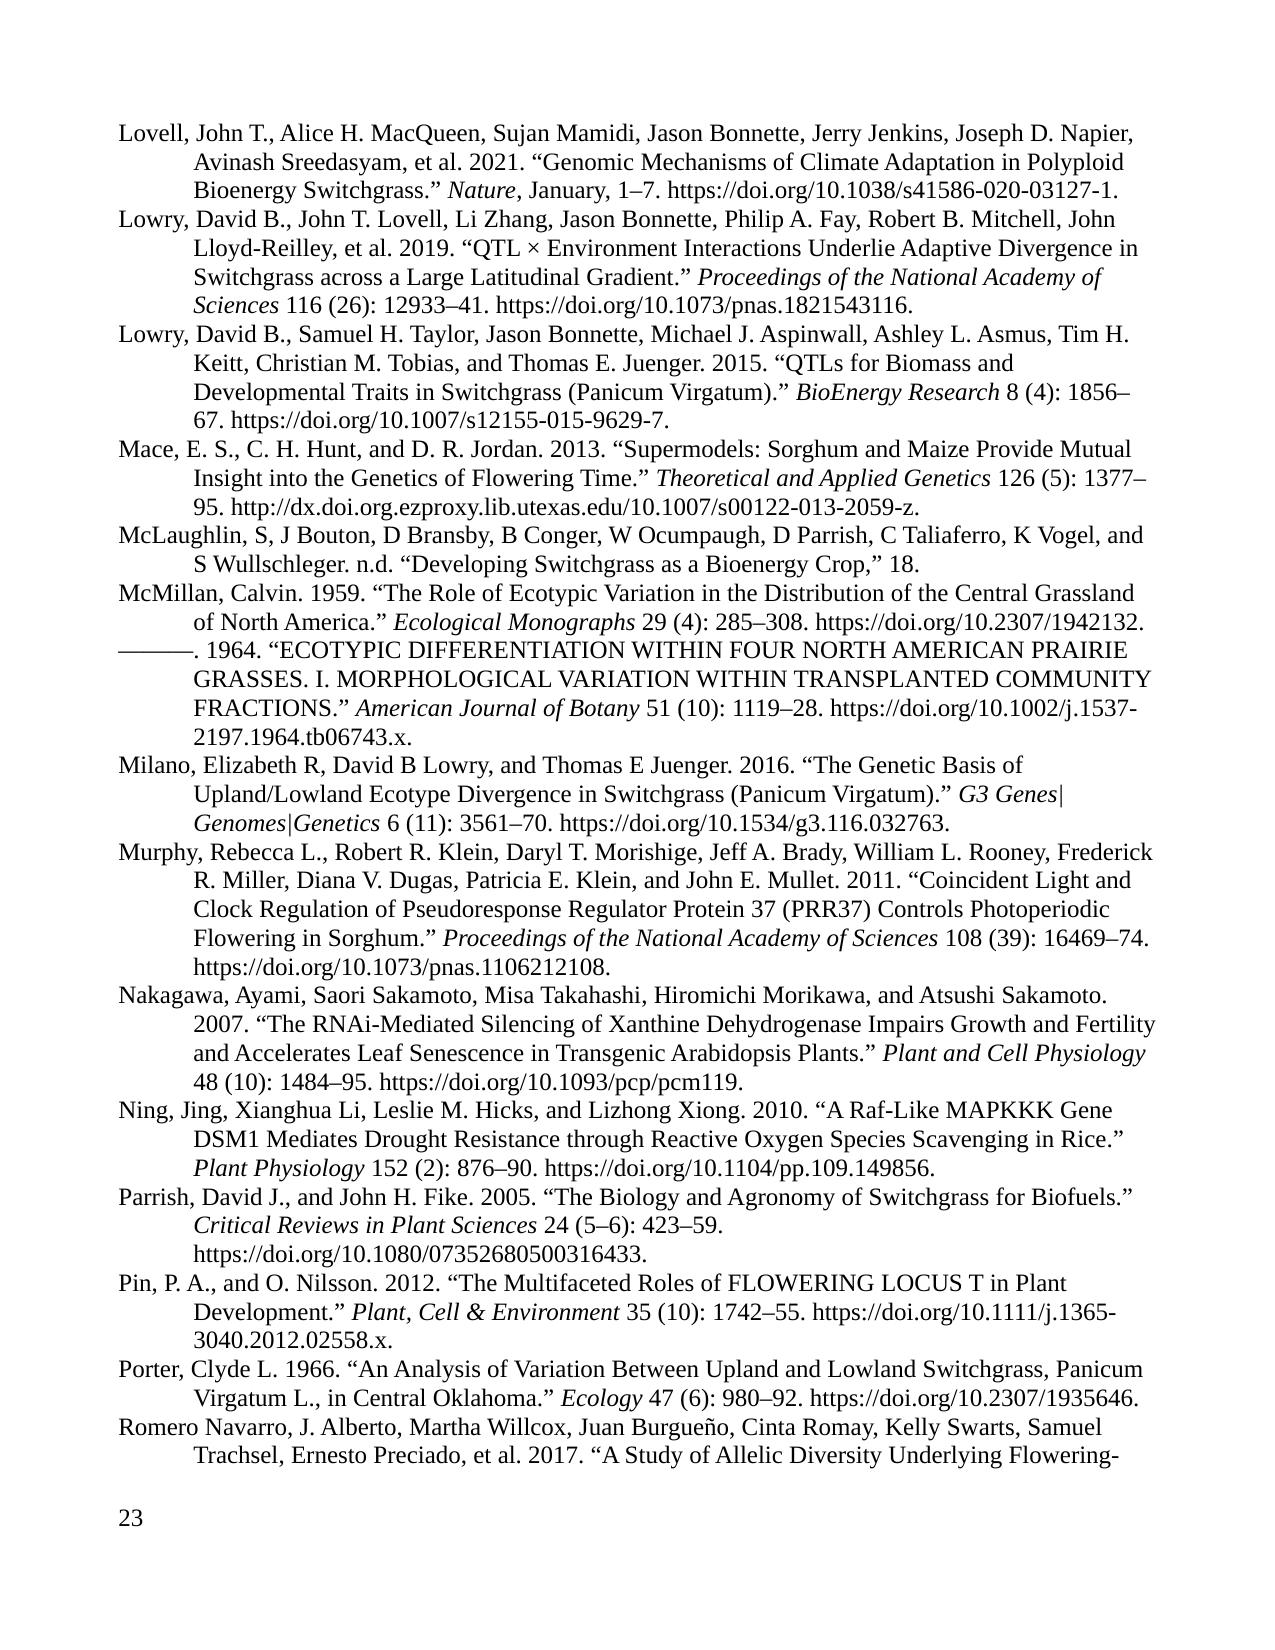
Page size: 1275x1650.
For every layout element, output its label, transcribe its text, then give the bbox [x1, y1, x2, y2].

text Porter, Clyde L. 1966. “An Analysis of Variation Between Upland and Lowland Switchgrass, Panicum Virgatum L., in Central Oklahoma.” Ecology 47 (6): 980–92. https://doi.org/10.2307/1935646. [118, 1354, 1157, 1412]
text Lovell, John T., Alice H. MacQueen, Sujan Mamidi, Jason Bonnette, Jerry Jenkins, Joseph D. Napier, Avinash Sreedasyam, et al. 2021. “Genomic Mechanisms of Climate Adaptation in Polyploid Bioenergy Switchgrass.” Nature, January, 1–7. https://doi.org/10.1038/s41586-020-03127-1. [118, 118, 1157, 204]
text Lowry, David B., Samuel H. Taylor, Jason Bonnette, Michael J. Aspinwall, Ashley L. Asmus, Tim H. Keitt, Christian M. Tobias, and Thomas E. Juenger. 2015. “QTLs for Biomass and Developmental Traits in Switchgrass (Panicum Virgatum).” BioEnergy Research 8 (4): 1856–67. https://doi.org/10.1007/s12155-015-9629-7. [118, 319, 1157, 434]
text Murphy, Rebecca L., Robert R. Klein, Daryl T. Morishige, Jeff A. Brady, William L. Rooney, Frederick R. Miller, Diana V. Dugas, Patricia E. Klein, and John E. Mullet. 2011. “Coincident Light and Clock Regulation of Pseudoresponse Regulator Protein 37 (PRR37) Controls Photoperiodic Flowering in Sorghum.” Proceedings of the National Academy of Sciences 108 (39): 16469–74. https://doi.org/10.1073/pnas.1106212108. [118, 837, 1157, 981]
text Nakagawa, Ayami, Saori Sakamoto, Misa Takahashi, Hiromichi Morikawa, and Atsushi Sakamoto. 2007. “The RNAi-Mediated Silencing of Xanthine Dehydrogenase Impairs Growth and Fertility and Accelerates Leaf Senescence in Transgenic Arabidopsis Plants.” Plant and Cell Physiology 48 (10): 1484–95. https://doi.org/10.1093/pcp/pcm119. [118, 981, 1157, 1096]
text Pin, P. A., and O. Nilsson. 2012. “The Multifaceted Roles of FLOWERING LOCUS T in Plant Development.” Plant, Cell & Environment 35 (10): 1742–55. https://doi.org/10.1111/j.1365-3040.2012.02558.x. [118, 1268, 1157, 1354]
text Romero Navarro, J. Alberto, Martha Willcox, Juan Burgueño, Cinta Romay, Kelly Swarts, Samuel Trachsel, Ernesto Preciado, et al. 2017. “A Study of Allelic Diversity Underlying Flowering- [118, 1412, 1157, 1469]
text Ning, Jing, Xianghua Li, Leslie M. Hicks, and Lizhong Xiong. 2010. “A Raf-Like MAPKKK Gene DSM1 Mediates Drought Resistance through Reactive Oxygen Species Scavenging in Rice.” Plant Physiology 152 (2): 876–90. https://doi.org/10.1104/pp.109.149856. [118, 1096, 1157, 1182]
text ———. 1964. “ECOTYPIC DIFFERENTIATION WITHIN FOUR NORTH AMERICAN PRAIRIE GRASSES. I. MORPHOLOGICAL VARIATION WITHIN TRANSPLANTED COMMUNITY FRACTIONS.” American Journal of Botany 51 (10): 1119–28. https://doi.org/10.1002/j.1537-2197.1964.tb06743.x. [118, 636, 1157, 751]
text McLaughlin, S, J Bouton, D Bransby, B Conger, W Ocumpaugh, D Parrish, C Taliaferro, K Vogel, and S Wullschleger. n.d. “Developing Switchgrass as a Bioenergy Crop,” 18. [118, 521, 1157, 578]
text Lowry, David B., John T. Lovell, Li Zhang, Jason Bonnette, Philip A. Fay, Robert B. Mitchell, John Lloyd-Reilley, et al. 2019. “QTL × Environment Interactions Underlie Adaptive Divergence in Switchgrass across a Large Latitudinal Gradient.” Proceedings of the National Academy of Sciences 116 (26): 12933–41. https://doi.org/10.1073/pnas.1821543116. [118, 204, 1157, 319]
text Mace, E. S., C. H. Hunt, and D. R. Jordan. 2013. “Supermodels: Sorghum and Maize Provide Mutual Insight into the Genetics of Flowering Time.” Theoretical and Applied Genetics 126 (5): 1377–95. http://dx.doi.org.ezproxy.lib.utexas.edu/10.1007/s00122-013-2059-z. [118, 434, 1157, 521]
text McMillan, Calvin. 1959. “The Role of Ecotypic Variation in the Distribution of the Central Grassland of North America.” Ecological Monographs 29 (4): 285–308. https://doi.org/10.2307/1942132. [118, 578, 1157, 636]
text Milano, Elizabeth R, David B Lowry, and Thomas E Juenger. 2016. “The Genetic Basis of Upland/Lowland Ecotype Divergence in Switchgrass (Panicum Virgatum).” G3 Genes|Genomes|Genetics 6 (11): 3561–70. https://doi.org/10.1534/g3.116.032763. [118, 751, 1157, 837]
text Parrish, David J., and John H. Fike. 2005. “The Biology and Agronomy of Switchgrass for Biofuels.” Critical Reviews in Plant Sciences 24 (5–6): 423–59. https://doi.org/10.1080/07352680500316433. [118, 1182, 1157, 1268]
